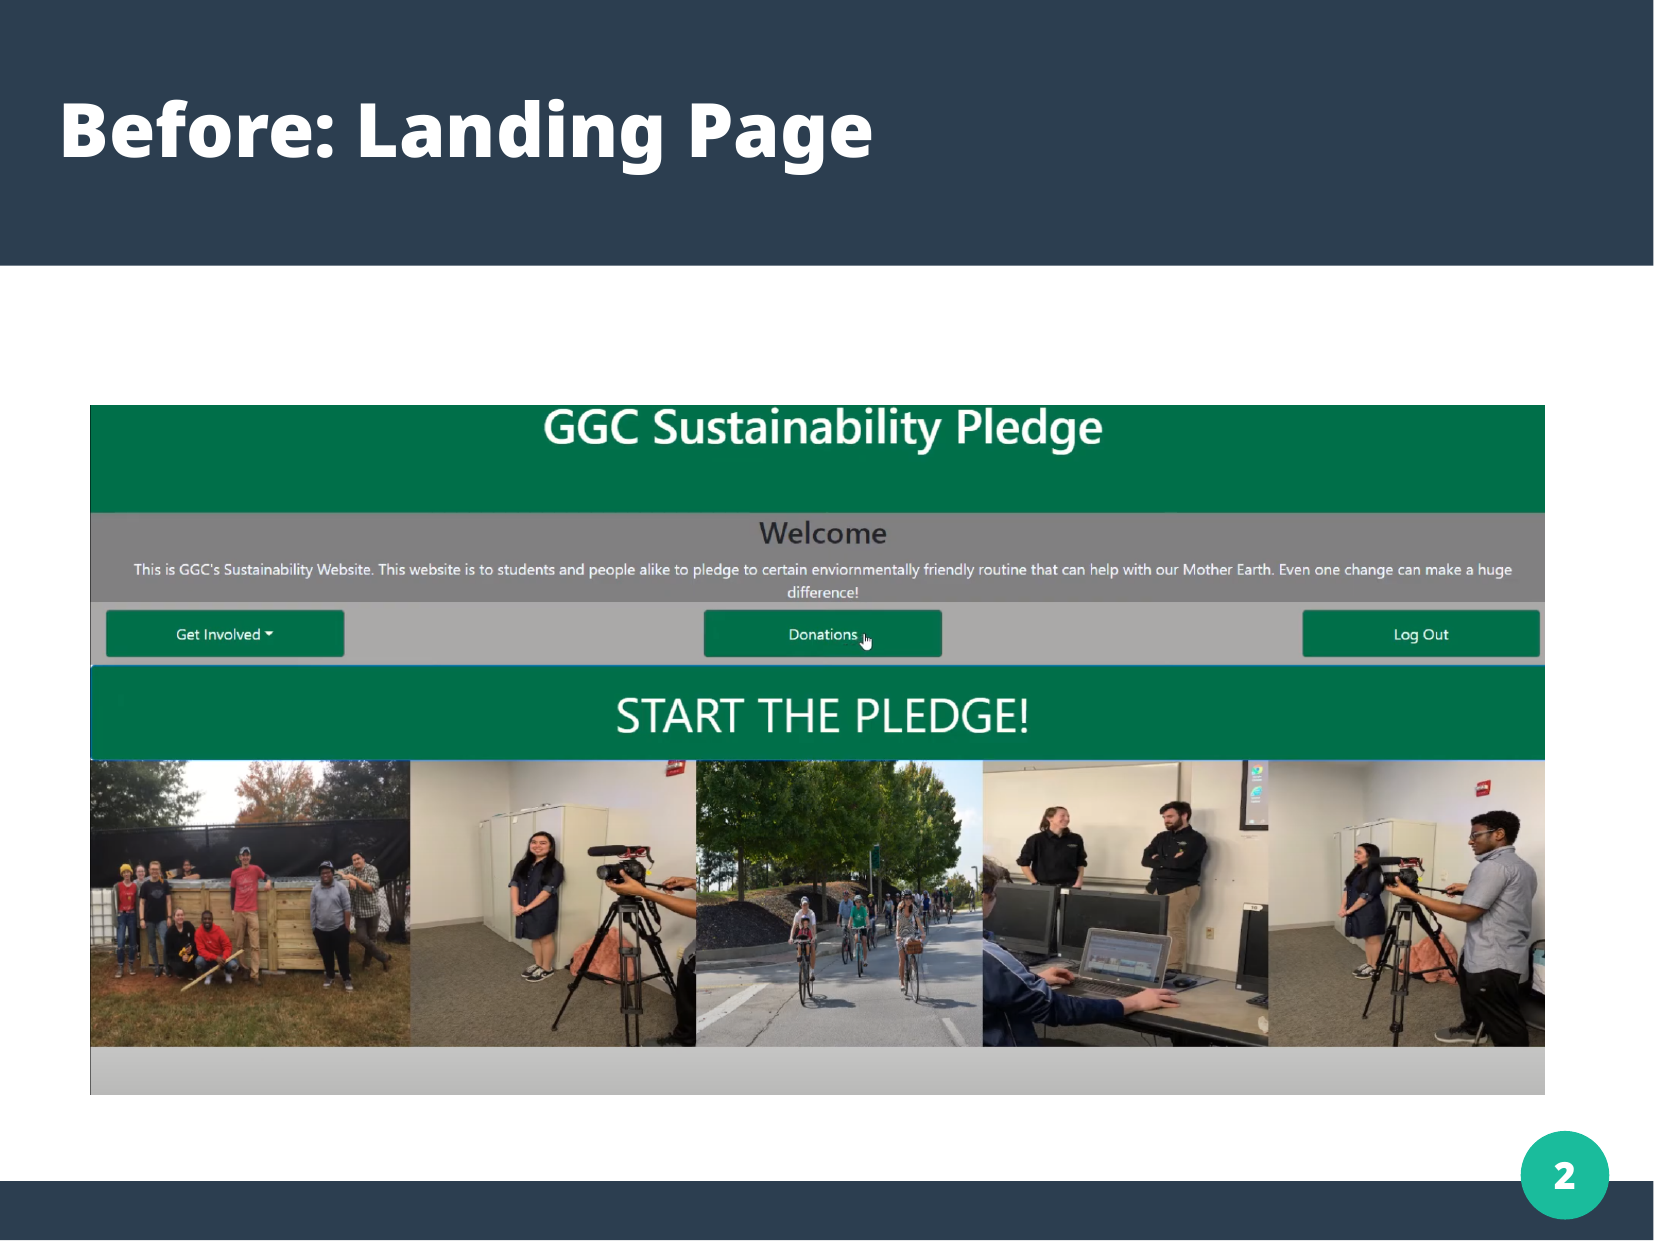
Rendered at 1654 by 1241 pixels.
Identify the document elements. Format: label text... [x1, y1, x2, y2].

title Before: Landing Page [59, 49, 1595, 207]
picture [90, 405, 1545, 1095]
